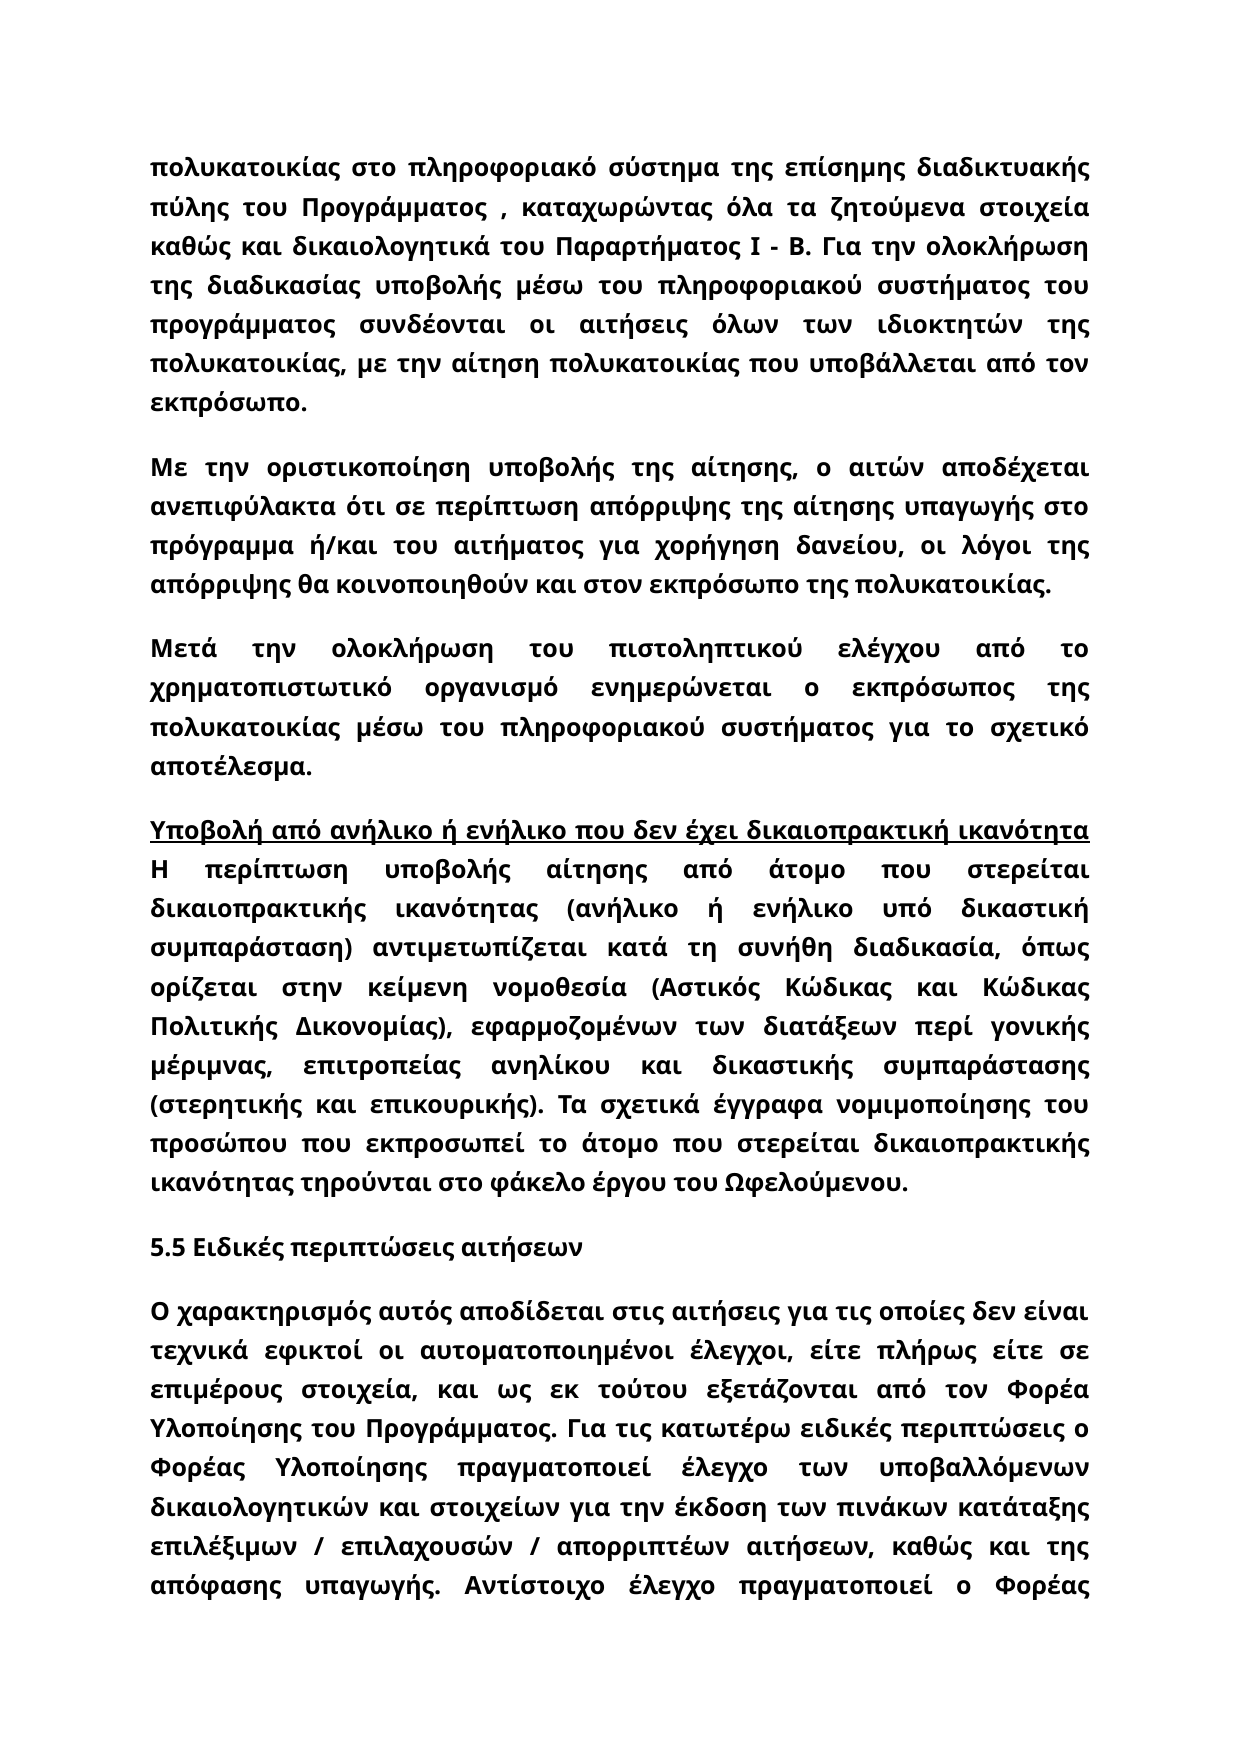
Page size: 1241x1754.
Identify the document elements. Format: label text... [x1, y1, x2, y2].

text Ο χαρακτηρισμός αυτός αποδίδεται στις αιτήσεις για τις οποίες δεν είναι τεχνικά εφικτοί οι αυτοματοποιημένοι έλεγχοι, είτε πλήρως είτε σε επιμέρους στοιχεία, και ως εκ τούτου εξετάζονται από τον Φορέα Υλοποίησης του Προγράμματος. Για τις κατωτέρω ειδικές περιπτώσεις ο Φορέας Υλοποίησης πραγματοποιεί έλεγχο των υποβαλλόμενων δικαιολογητικών και στοιχείων για την έκδοση των πινάκων κατάταξης επιλέξιμων / επιλαχουσών / απορριπτέων αιτήσεων, καθώς και της απόφασης υπαγωγής. Αντίστοιχο έλεγχο πραγματοποιεί ο Φορέας [150, 1293, 1090, 1602]
text Η περίπτωση υποβολής αίτησης από άτομο που στερείται δικαιοπρακτικής ικανότητας (ανήλικο ή ενήλικο υπό δικαστική συμπαράσταση) αντιμετωπίζεται κατά τη συνήθη διαδικασία, όπως ορίζεται στην κείμενη νομοθεσία (Αστικός Κώδικας και Κώδικας Πολιτικής Δικονομίας), εφαρμοζομένων των διατάξεων περί γονικής μέριμνας, επιτροπείας ανηλίκου και δικαστικής συμπαράστασης (στερητικής και επικουρικής). Τα σχετικά έγγραφα νομιμοποίησης του προσώπου που εκπροσωπεί το άτομο που στερείται δικαιοπρακτικής ικανότητας τηρούνται στο φάκελο έργου του Ωφελούμενου. [150, 843, 1090, 1199]
text Μετά την ολοκλήρωση του πιστοληπτικού ελέγχου από το χρηματοπιστωτικό οργανισμό ενημερώνεται ο εκπρόσωπος της πολυκατοικίας μέσω του πληροφοριακού συστήματος για το σχετικό αποτέλεσμα. [150, 631, 1090, 782]
text πολυκατοικίας στο πληροφοριακό σύστημα της επίσημης διαδικτυακής πύλης του Προγράμματος , καταχωρώντας όλα τα ζητούμενα στοιχεία καθώς και δικαιολογητικά του Παραρτήματος I - Β. Για την ολοκλήρωση της διαδικασίας υποβολής μέσω του πληροφοριακού συστήματος του προγράμματος συνδέονται οι αιτήσεις όλων των ιδιοκτητών της πολυκατοικίας, με την αίτηση πολυκατοικίας που υποβάλλεται από τον εκπρόσωπο. [150, 150, 1090, 419]
text 5.5 Ειδικές περιπτώσεις αιτήσεων [150, 1229, 1090, 1263]
text Με την οριστικοποίηση υποβολής της αίτησης, ο αιτών αποδέχεται ανεπιφύλακτα ότι σε περίπτωση απόρριψης της αίτησης υπαγωγής στο πρόγραμμα ή/και του αιτήματος για χορήγηση δανείου, οι λόγοι της απόρριψης θα κοινοποιηθούν και στον εκπρόσωπο της πολυκατοικίας. [150, 449, 1090, 601]
text Υποβολή από ανήλικο ή ενήλικο που δεν έχει δικαιοπρακτική ικανότητα [150, 812, 1090, 841]
